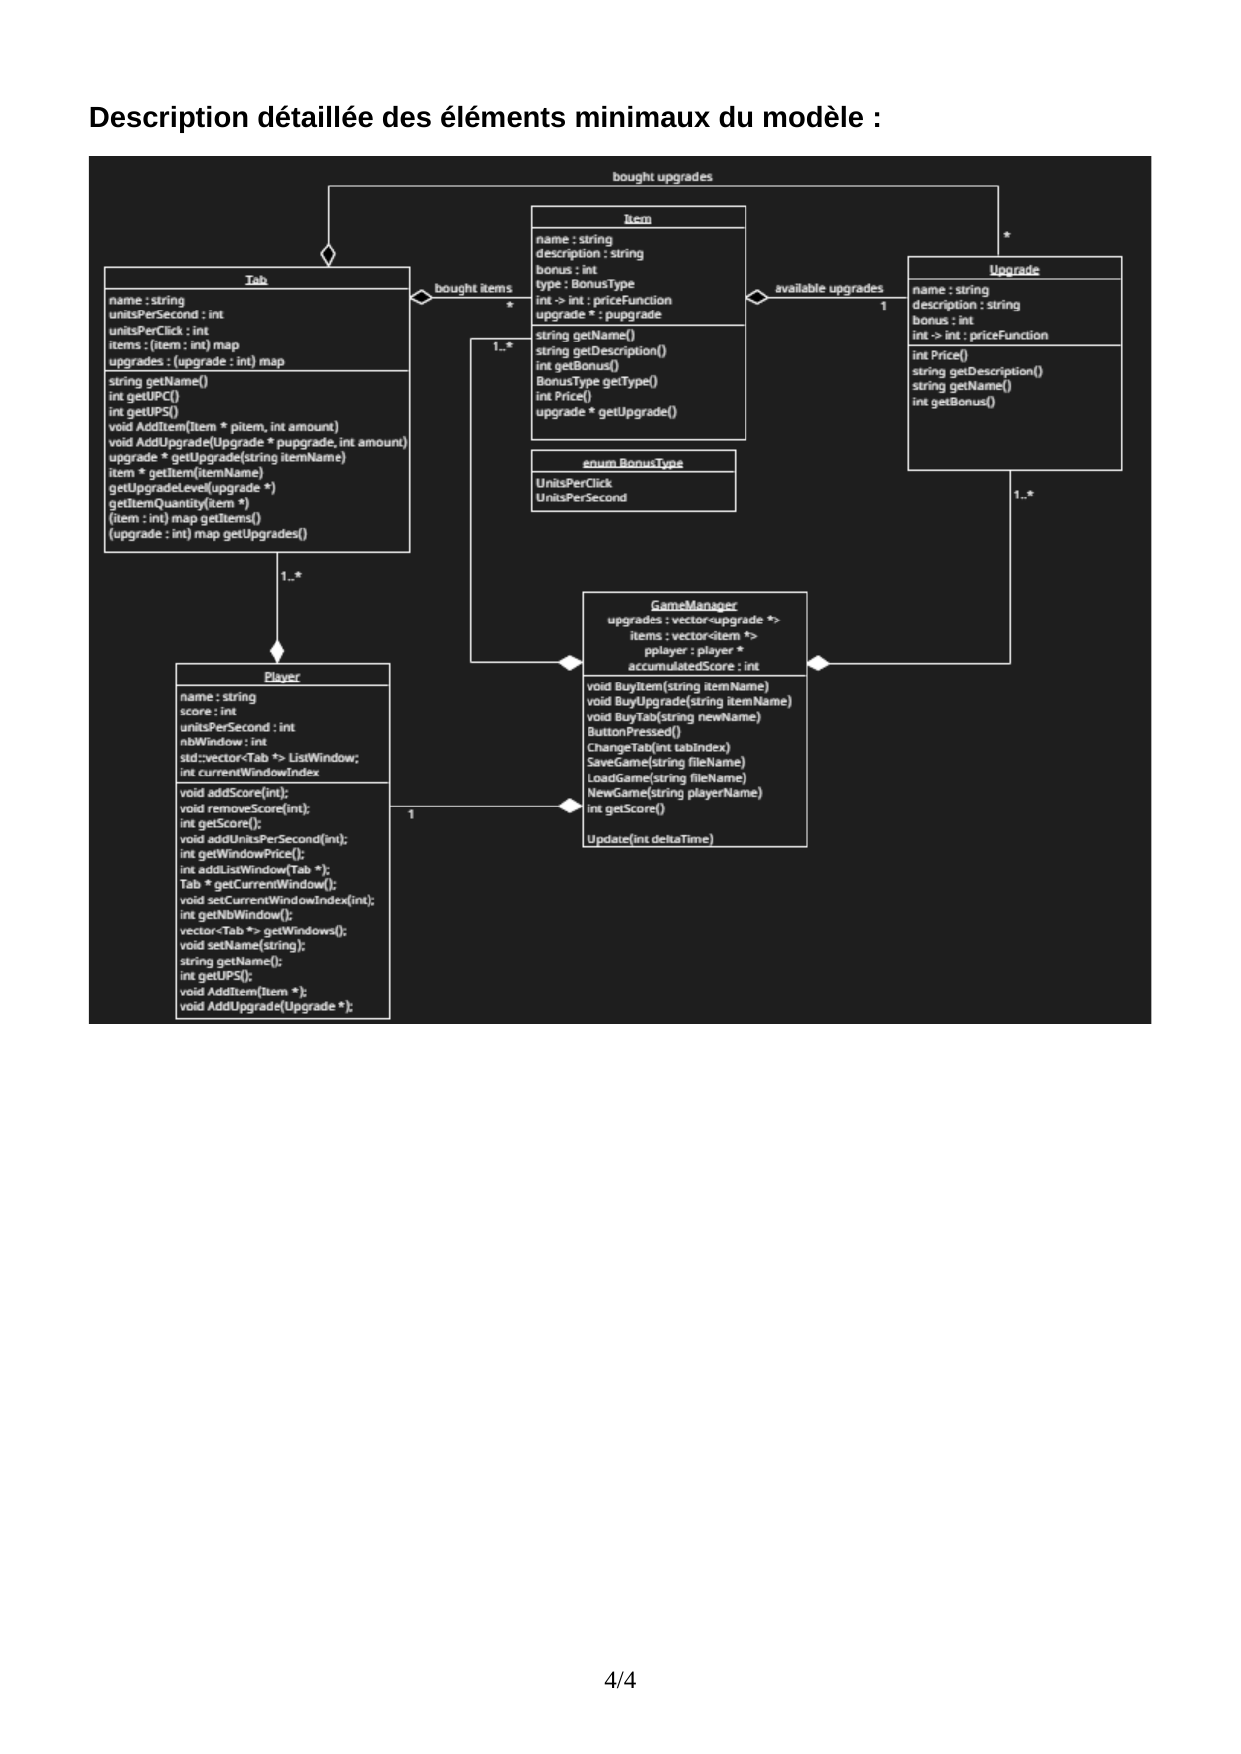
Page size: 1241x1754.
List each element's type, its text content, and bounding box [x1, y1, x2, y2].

picture [88, 156, 1152, 1024]
subtitle Description détaillée des éléments minimaux du modèle : [89, 100, 1152, 133]
